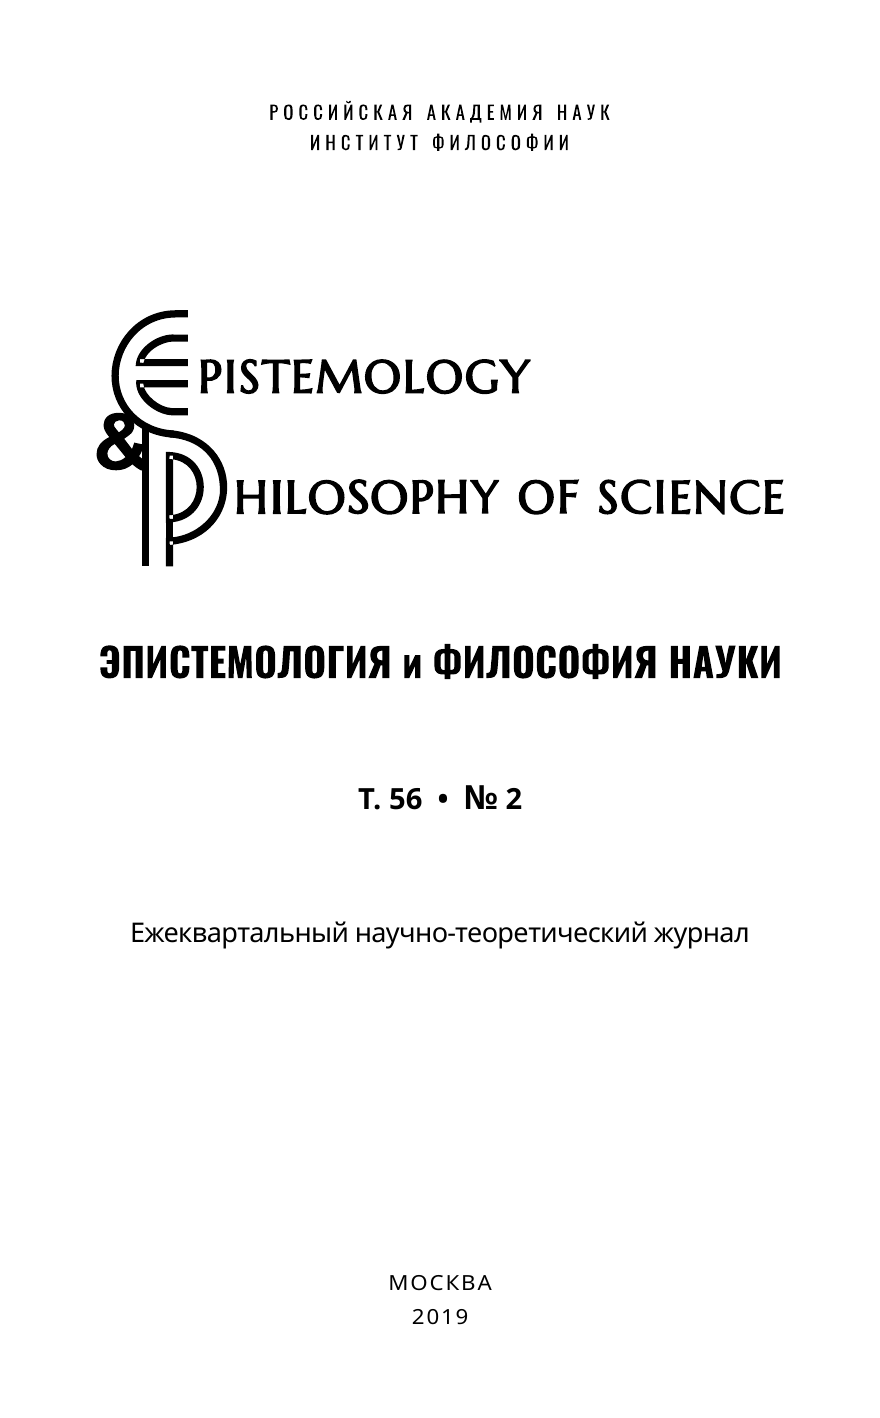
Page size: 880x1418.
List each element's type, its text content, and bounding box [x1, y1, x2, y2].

text 2019 [29, 1299, 850, 1330]
text МОСКВА [29, 1257, 850, 1299]
text Ежеквартальный научно-теоретический журнал [29, 913, 850, 950]
text Т. 56 • № 2 [29, 774, 850, 819]
